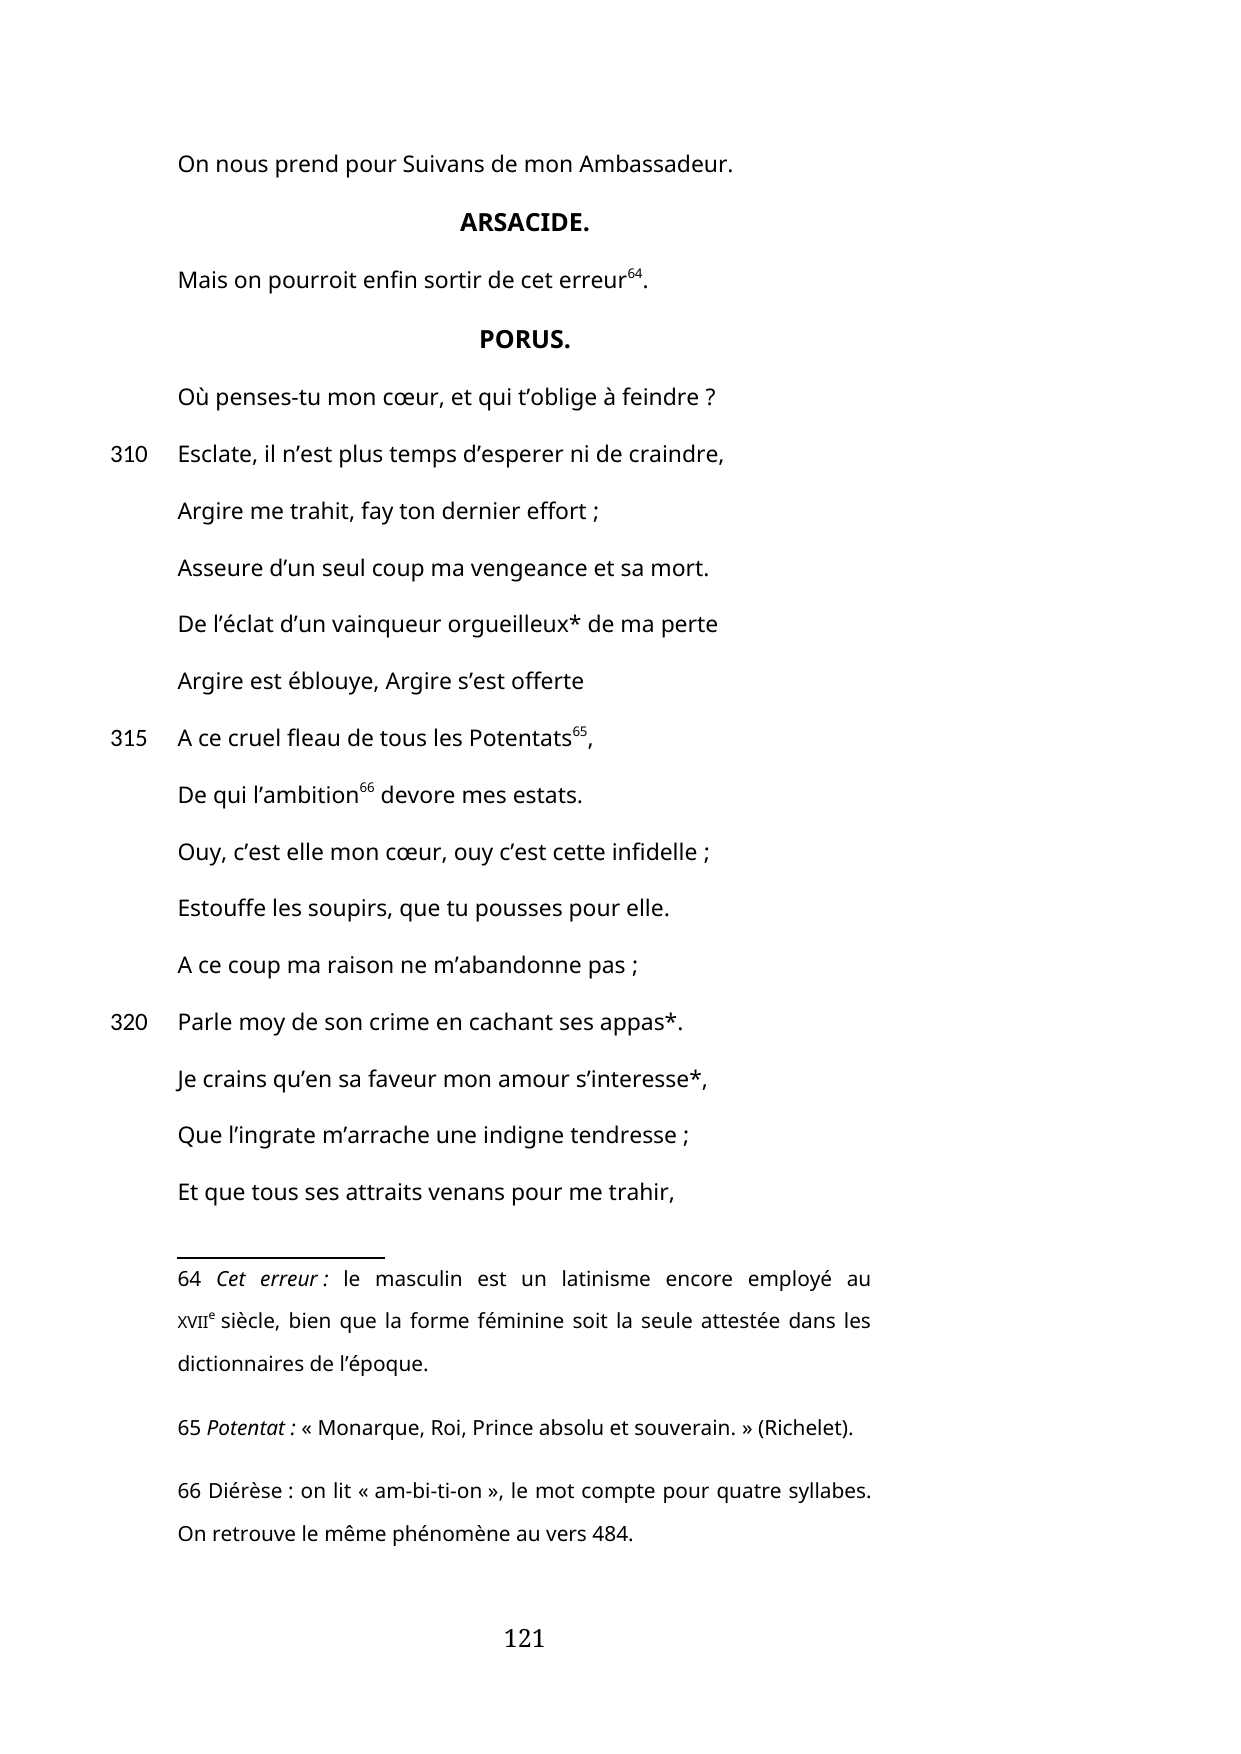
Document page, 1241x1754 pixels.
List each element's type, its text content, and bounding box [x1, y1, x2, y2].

text PORUS. [177, 321, 872, 355]
text Argire me trahit, fay ton dernier effort ; [177, 495, 872, 526]
text De qui l’ambition devore mes estats. [177, 779, 872, 810]
text On nous prend pour Suivans de mon Ambassadeur. [177, 148, 872, 179]
text Ouy, c’est elle mon cœur, ouy c’est cette infidelle ; [177, 835, 872, 867]
text Et que tous ses attraits venans pour me trahir, [177, 1176, 872, 1207]
text A ce coup ma raison ne m’abandonne pas ; [177, 949, 872, 980]
text Mais on pourroit enfin sortir de cet erreur. [177, 264, 872, 296]
text Argire est éblouye, Argire s’est offerte [177, 665, 872, 696]
text Potentat : « Monarque, Roi, Prince absolu et souverain. » (Richelet). [177, 1413, 872, 1441]
text Asseure d’un seul coup ma vengeance et sa mort. [177, 552, 872, 583]
text Estouffe les soupirs, que tu pousses pour elle. [177, 892, 872, 923]
text De l’éclat d’un vainqueur orgueilleux* de ma perte [177, 608, 872, 639]
text Esclate, il n’est plus temps d’esperer ni de craindre, [177, 438, 872, 469]
text Cet erreur : le masculin est un latinisme encore employé au xviie siècle, bien que la forme féminine soit la seule attestée dans les dictionnaires de l’époque. [177, 1264, 872, 1378]
text Diérèse : on lit « am-bi-ti-on », le mot compte pour quatre syllabes. On retrouve le même phénomène au vers 484. [177, 1476, 872, 1547]
text Parle moy de son crime en cachant ses appas*. [177, 1006, 872, 1037]
text A ce cruel fleau de tous les Potentats, [177, 722, 872, 753]
text Où penses-tu mon cœur, et qui t’oblige à feindre ? [177, 381, 872, 412]
text ARSACIDE. [177, 204, 872, 238]
text Que l’ingrate m’arrache une indigne tendresse ; [177, 1119, 872, 1151]
text Je crains qu’en sa faveur mon amour s’interesse*, [177, 1062, 872, 1094]
